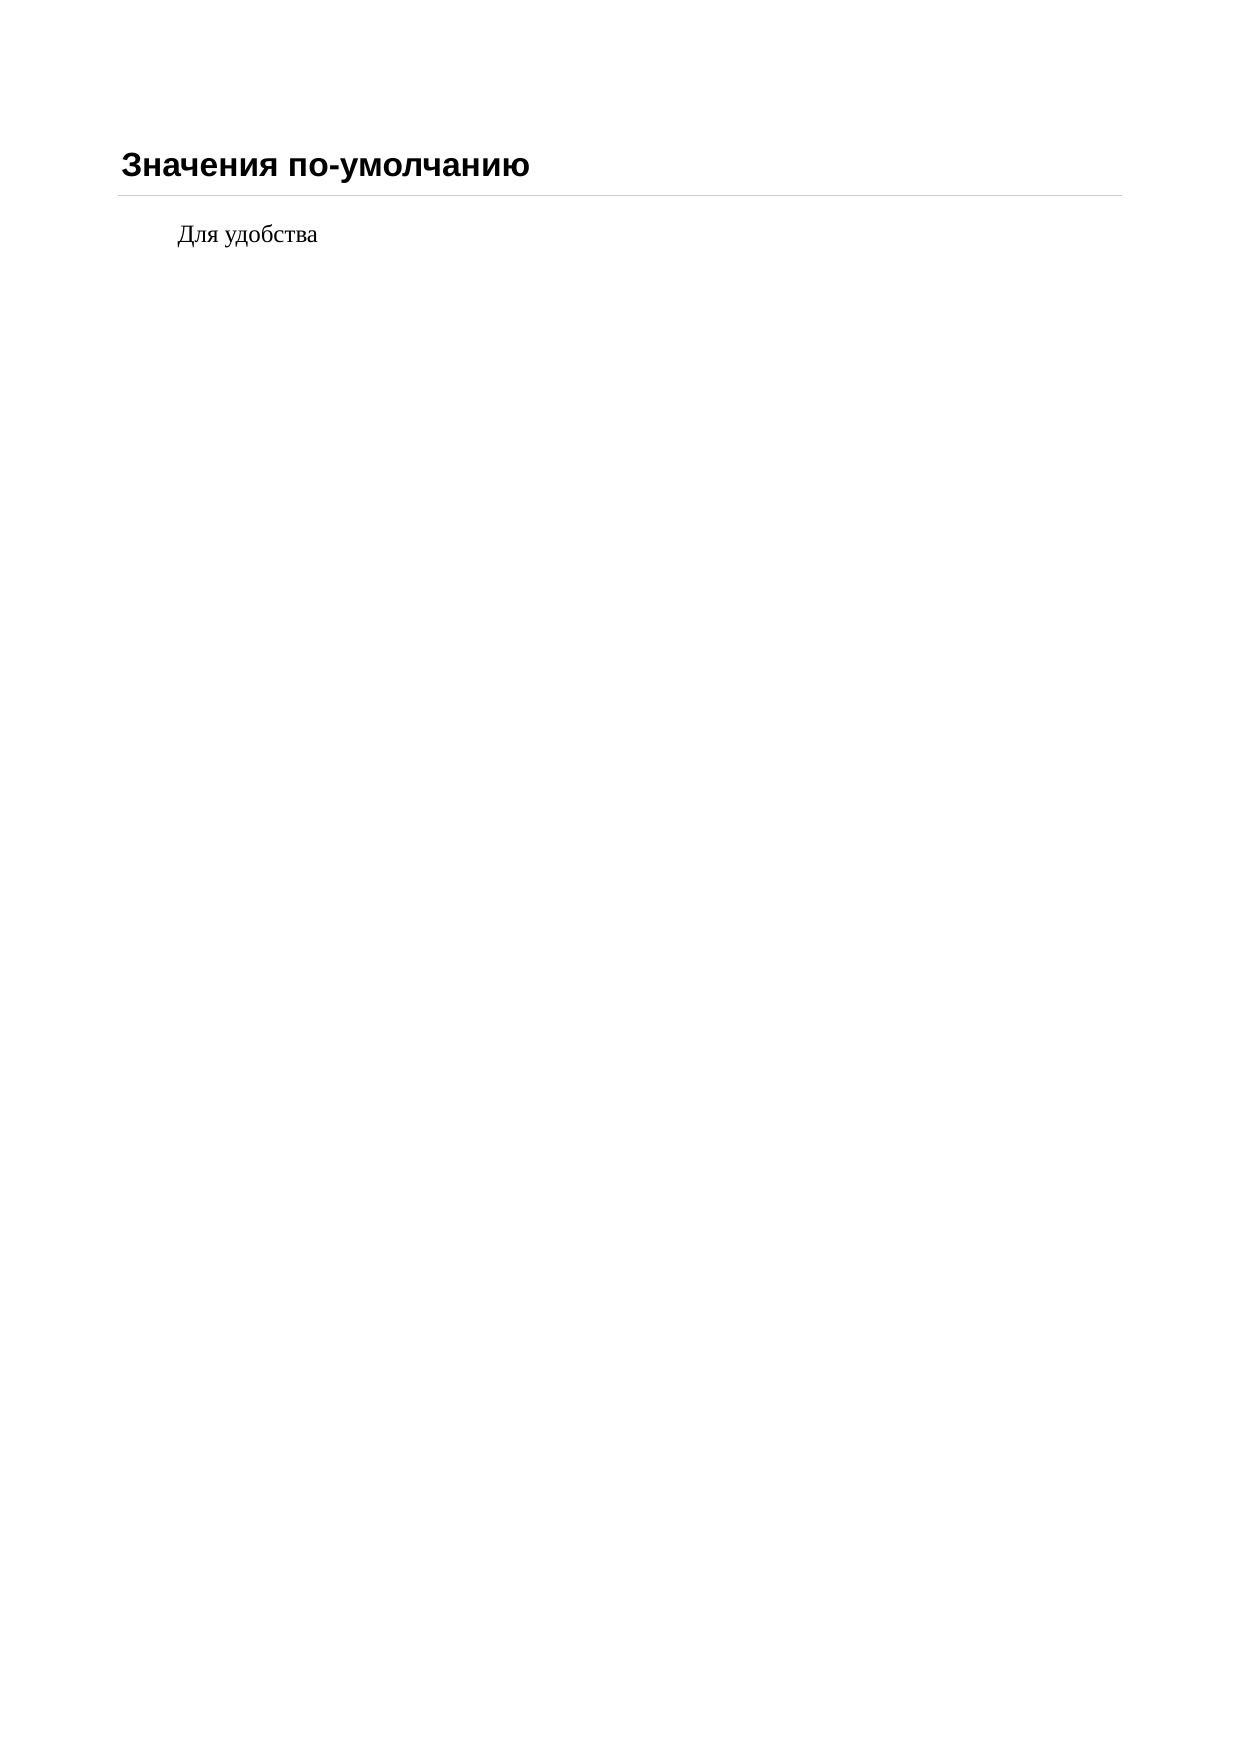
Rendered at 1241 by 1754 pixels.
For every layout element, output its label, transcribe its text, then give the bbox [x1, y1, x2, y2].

subtitle Значения по-умолчанию [118, 142, 1122, 195]
text Для удобства [118, 219, 1122, 248]
